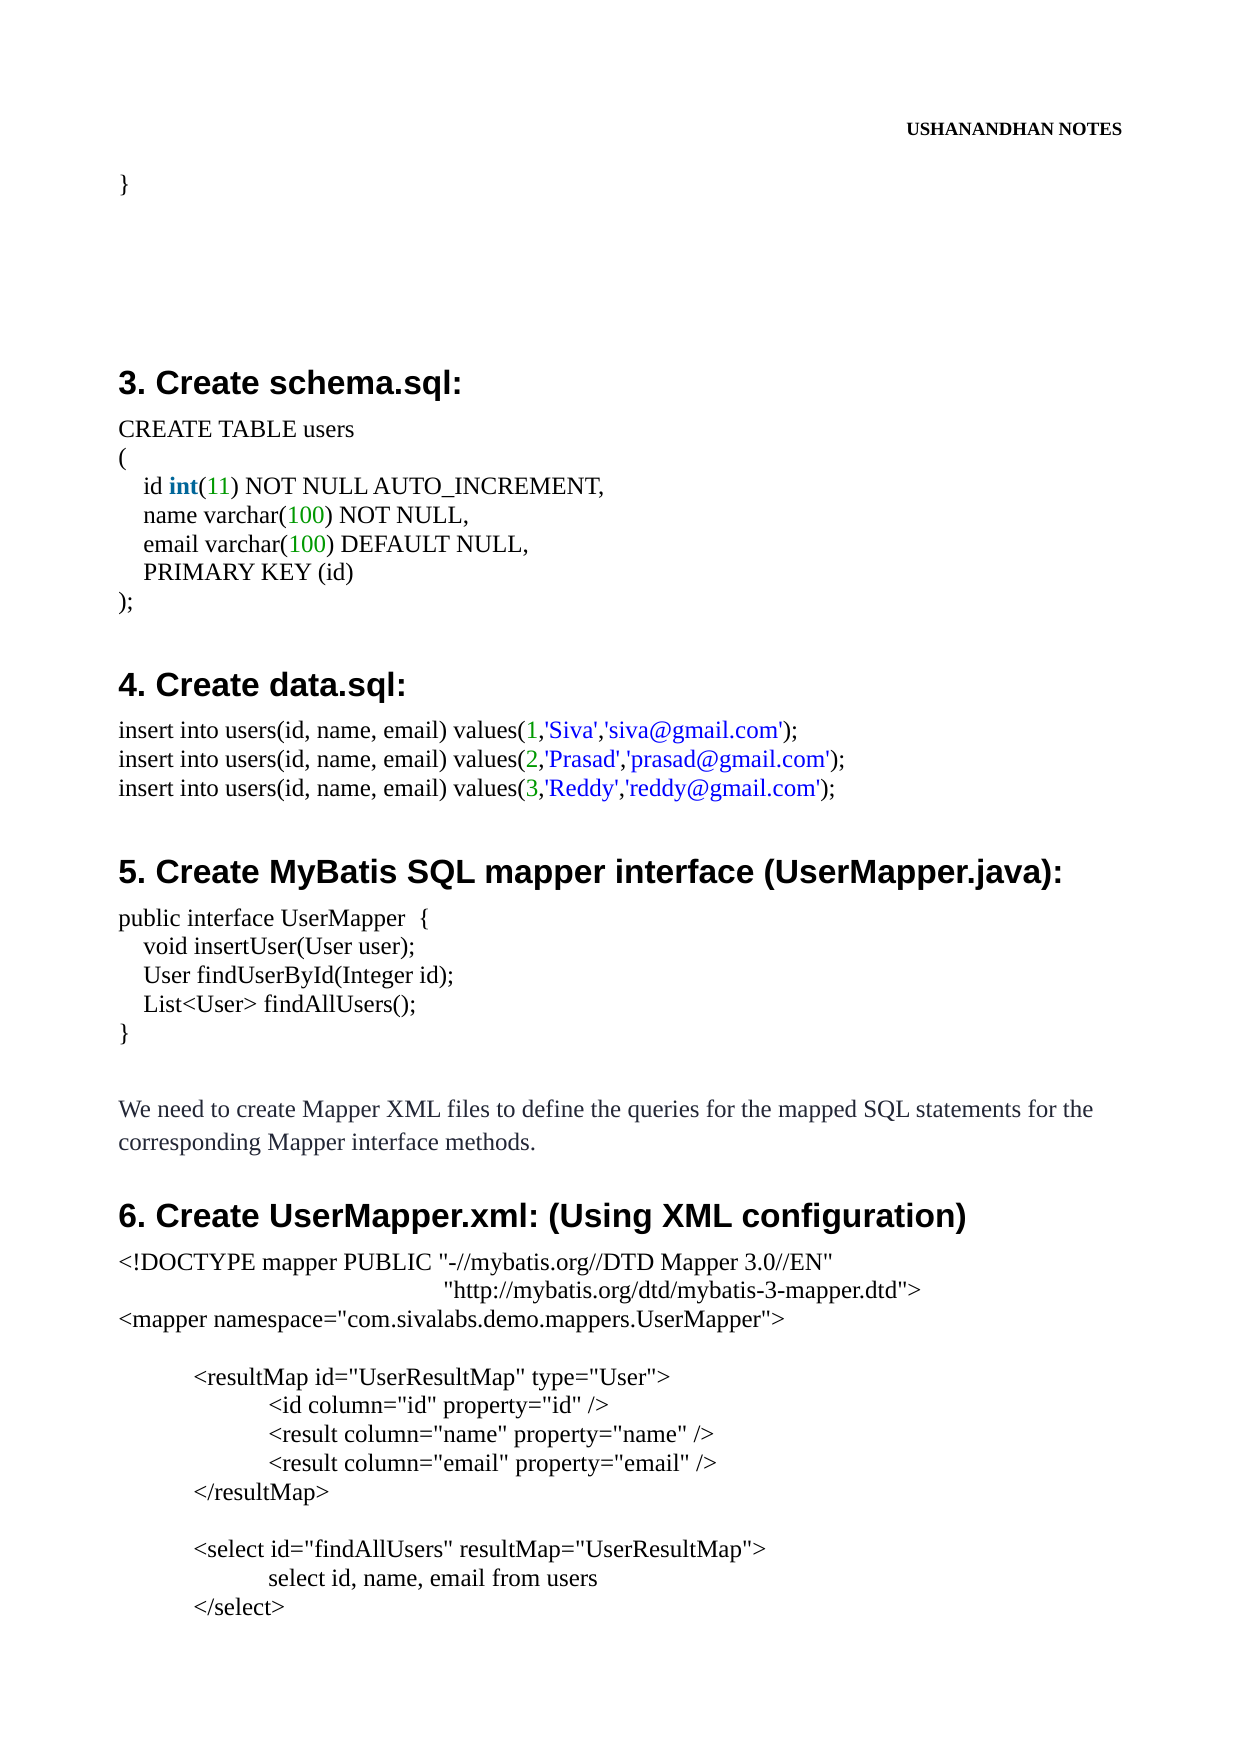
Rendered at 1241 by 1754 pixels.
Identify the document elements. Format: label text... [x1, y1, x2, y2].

text PRIMARY KEY (id) [118, 557, 1122, 586]
text <select id="findAllUsers" resultMap="UserResultMap"> [118, 1534, 1122, 1563]
text User findUserById(Integer id); [118, 960, 1122, 989]
text "http://mybatis.org/dtd/mybatis-3-mapper.dtd"> [118, 1275, 1122, 1304]
text id int(11) NOT NULL AUTO_INCREMENT, [118, 471, 1122, 500]
text public interface UserMapper { [118, 903, 1122, 931]
text insert into users(id, name, email) values(2,'Prasad','prasad@gmail.com'); [118, 744, 1122, 773]
text select id, name, email from users [118, 1563, 1122, 1592]
text insert into users(id, name, email) values(1,'Siva','siva@gmail.com'); [118, 716, 1122, 744]
text ); [118, 586, 1122, 615]
text <result column="email" property="email" /> [118, 1448, 1122, 1477]
subtitle 6. Create UserMapper.xml: (Using XML configuration) [118, 1195, 1122, 1234]
subtitle 3. Create schema.sql: [118, 362, 1122, 401]
text void insertUser(User user); [118, 931, 1122, 960]
text </resultMap> [118, 1477, 1122, 1505]
text <mapper namespace="com.sivalabs.demo.mappers.UserMapper"> [118, 1304, 1122, 1333]
text name varchar(100) NOT NULL, [118, 500, 1122, 529]
subtitle 5. Create MyBatis SQL mapper interface (UserMapper.java): [118, 851, 1122, 890]
subtitle 4. Create data.sql: [118, 664, 1122, 703]
text List<User> findAllUsers(); [118, 989, 1122, 1018]
text insert into users(id, name, email) values(3,'Reddy','reddy@gmail.com'); [118, 773, 1122, 802]
text We need to create Mapper XML files to define the queries for the mapped SQL statements for the corresponding Mapper interface methods. [118, 1094, 1122, 1156]
text </select> [118, 1592, 1122, 1620]
text <id column="id" property="id" /> [118, 1390, 1122, 1419]
text email varchar(100) DEFAULT NULL, [118, 529, 1122, 557]
text <result column="name" property="name" /> [118, 1419, 1122, 1448]
text } [118, 169, 1122, 198]
text CREATE TABLE users [118, 414, 1122, 442]
text <!DOCTYPE mapper PUBLIC "-//mybatis.org//DTD Mapper 3.0//EN" [118, 1247, 1122, 1275]
text ( [118, 442, 1122, 471]
text } [118, 1018, 1122, 1046]
text <resultMap id="UserResultMap" type="User"> [118, 1362, 1122, 1390]
